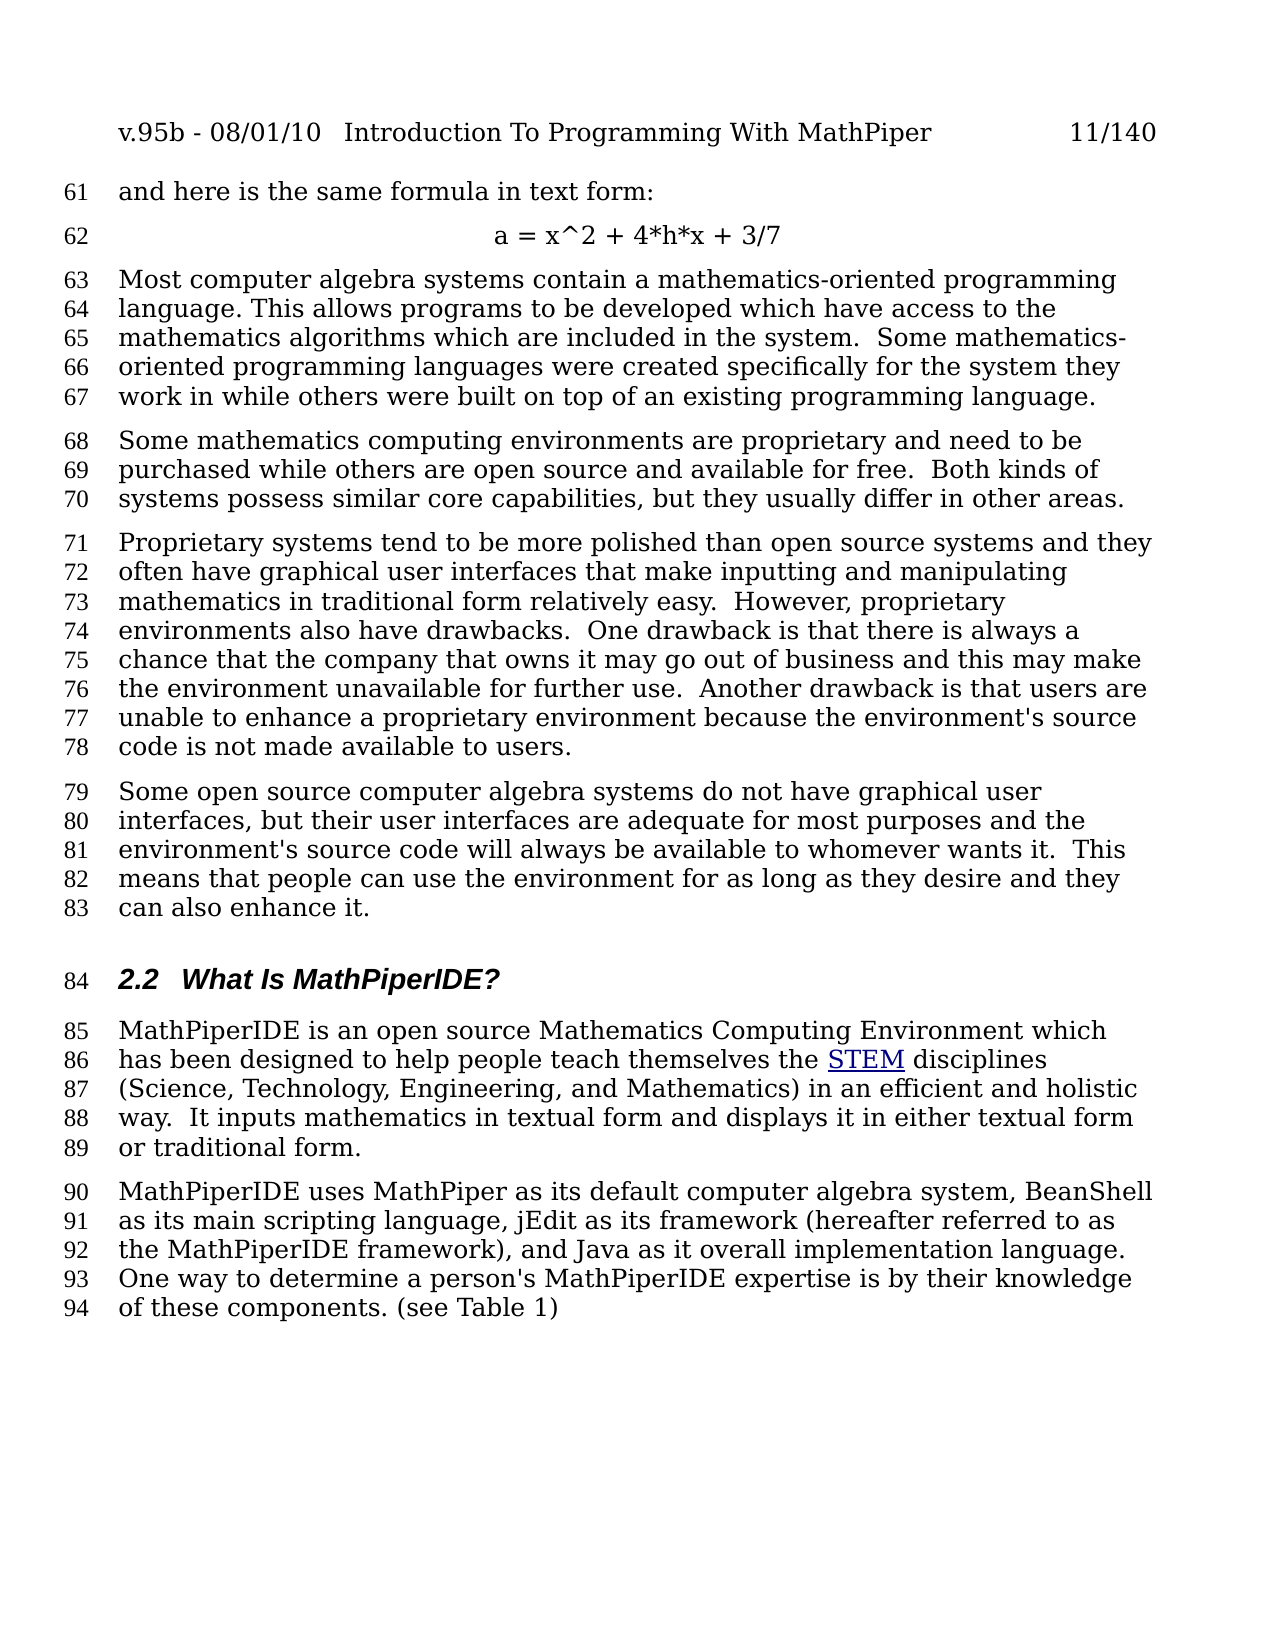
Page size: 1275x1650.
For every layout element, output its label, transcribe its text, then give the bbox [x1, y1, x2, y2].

text a = x^2 + 4*h*x + 3/7 [118, 221, 1157, 250]
text Most computer algebra systems contain a mathematics-oriented programming language. This allows programs to be developed which have access to the mathematics algorithms which are included in the system. Some mathematics-oriented programming languages were created specifically for the system they work in while others were built on top of an existing programming language. [118, 265, 1157, 411]
text Some open source computer algebra systems do not have graphical user interfaces, but their user interfaces are adequate for most purposes and the environment's source code will always be available to whomever wants it. This means that people can use the environment for as long as they desire and they can also enhance it. [118, 777, 1157, 923]
text Proprietary systems tend to be more polished than open source systems and they often have graphical user interfaces that make inputting and manipulating mathematics in traditional form relatively easy. However, proprietary environments also have drawbacks. One drawback is that there is always a chance that the company that owns it may go out of business and this may make the environment unavailable for further use. Another drawback is that users are unable to enhance a proprietary environment because the environment's source code is not made available to users. [118, 528, 1157, 762]
text MathPiperIDE uses MathPiper as its default computer algebra system, BeanShell as its main scripting language, jEdit as its framework (hereafter referred to as the MathPiperIDE framework), and Java as it overall implementation language. One way to determine a person's MathPiperIDE expertise is by their knowledge of these components. (see Table 1) [118, 1177, 1157, 1323]
text Some mathematics computing environments are proprietary and need to be purchased while others are open source and available for free. Both kinds of systems possess similar core capabilities, but they usually differ in other areas. [118, 426, 1157, 513]
subtitle What Is MathPiperIDE? [118, 962, 1157, 995]
text and here is the same formula in text form: [118, 177, 1157, 206]
text MathPiperIDE is an open source Mathematics Computing Environment which has been designed to help people teach themselves the STEM disciplines (Science, Technology, Engineering, and Mathematics) in an efficient and holistic way. It inputs mathematics in textual form and displays it in either textual form or traditional form. [118, 1016, 1157, 1162]
